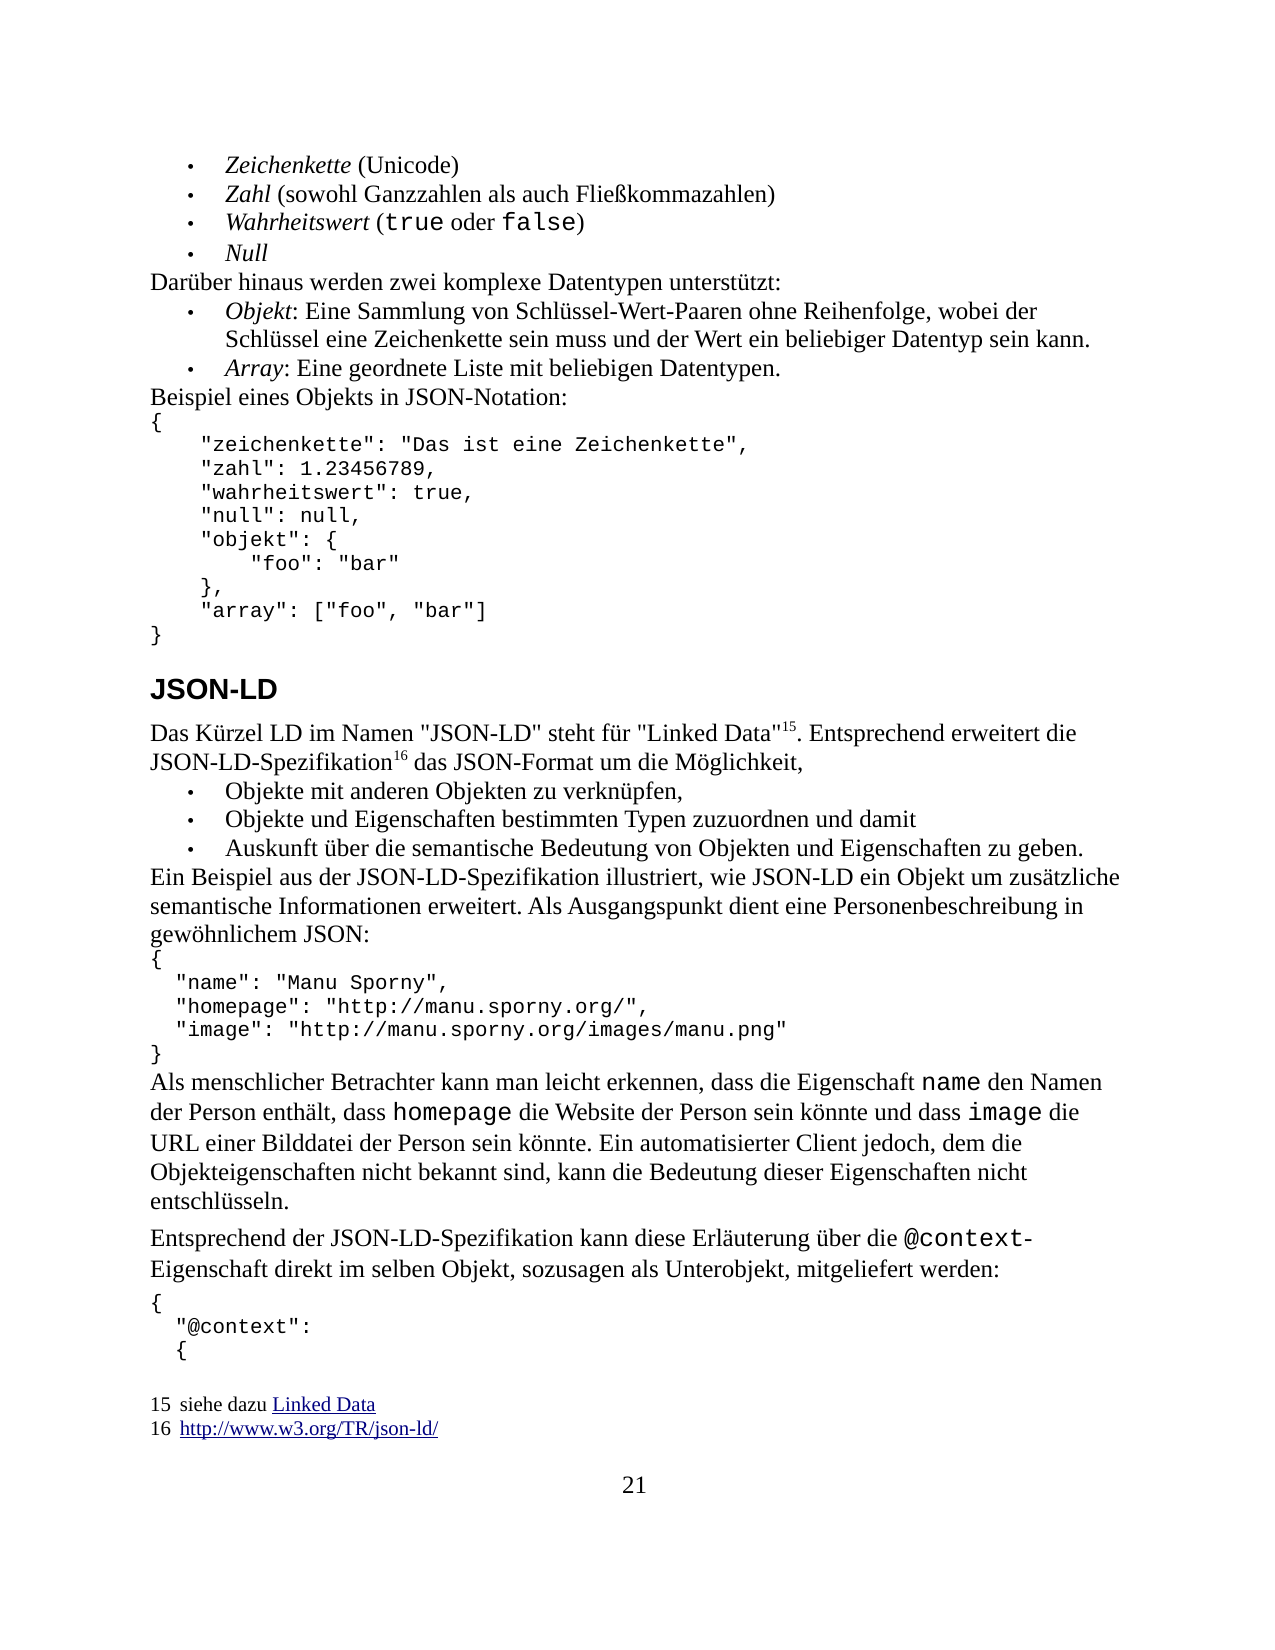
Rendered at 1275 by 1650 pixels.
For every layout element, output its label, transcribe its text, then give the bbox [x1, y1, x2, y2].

text http://www.w3.org/TR/json-ld/ [150, 1416, 1125, 1440]
text "zeichenkette": "Das ist eine Zeichenkette", [150, 434, 1125, 458]
text "wahrheitswert": true, [150, 482, 1125, 505]
text "zahl": 1.23456789, [150, 458, 1125, 482]
text "array": ["foo", "bar"] [150, 600, 1125, 624]
text { [150, 411, 1125, 434]
list Zeichenkette (Unicode) [187, 150, 1125, 179]
text }, [150, 576, 1125, 600]
text "objekt": { [150, 529, 1125, 553]
text { [150, 1292, 1125, 1316]
text } [150, 624, 1125, 647]
text Entsprechend der JSON-LD-Spezifikation kann diese Erläuterung über die @context-Eigenschaft direkt im selben Objekt, sozusagen als Unterobjekt, mitgeliefert werden: [150, 1223, 1125, 1283]
list Zahl (sowohl Ganzzahlen als auch Fließkommazahlen) [187, 179, 1125, 207]
text "@context": [150, 1316, 1125, 1339]
text "image": "http://manu.sporny.org/images/manu.png" [150, 1019, 1125, 1043]
text Darüber hinaus werden zwei komplexe Datentypen unterstützt: [150, 267, 1125, 296]
text { [150, 1339, 1125, 1363]
text Beispiel eines Objekts in JSON-Notation: [150, 382, 1125, 411]
list Auskunft über die semantische Bedeutung von Objekten und Eigenschaften zu geben. [187, 833, 1125, 862]
text Ein Beispiel aus der JSON-LD-Spezifikation illustriert, wie JSON-LD ein Objekt um zusätzliche semantische Informationen erweitert. Als Ausgangspunkt dient eine Personenbeschreibung in gewöhnlichem JSON: [150, 862, 1125, 948]
list Null [187, 238, 1125, 267]
subtitle JSON-LD [150, 672, 1125, 706]
list Objekt: Eine Sammlung von Schlüssel-Wert-Paaren ohne Reihenfolge, wobei der Schlüssel eine Zeichenkette sein muss und der Wert ein beliebiger Datentyp sein kann. [187, 296, 1125, 353]
text "name": "Manu Sporny", [150, 972, 1125, 996]
list Objekte mit anderen Objekten zu verknüpfen, [187, 776, 1125, 804]
list Array: Eine geordnete Liste mit beliebigen Datentypen. [187, 353, 1125, 382]
list Wahrheitswert (true oder false) [187, 207, 1125, 238]
text Als menschlicher Betrachter kann man leicht erkennen, dass die Eigenschaft name den Namen der Person enthält, dass homepage die Website der Person sein könnte und dass image die URL einer Bilddatei der Person sein könnte. Ein automatisierter Client jedoch, dem die Objekteigenschaften nicht bekannt sind, kann die Bedeutung dieser Eigenschaften nicht entschlüsseln. [150, 1067, 1125, 1214]
text "foo": "bar" [150, 553, 1125, 576]
list Objekte und Eigenschaften bestimmten Typen zuzuordnen und damit [187, 804, 1125, 833]
text "null": null, [150, 505, 1125, 529]
text } [150, 1043, 1125, 1067]
text Das Kürzel LD im Namen "JSON-LD" steht für "Linked Data". Entsprechend erweitert die JSON-LD-Spezifikation das JSON-Format um die Möglichkeit, [150, 718, 1125, 776]
text "homepage": "http://manu.sporny.org/", [150, 996, 1125, 1019]
text siehe dazu Linked Data [150, 1392, 1125, 1416]
text { [150, 948, 1125, 972]
